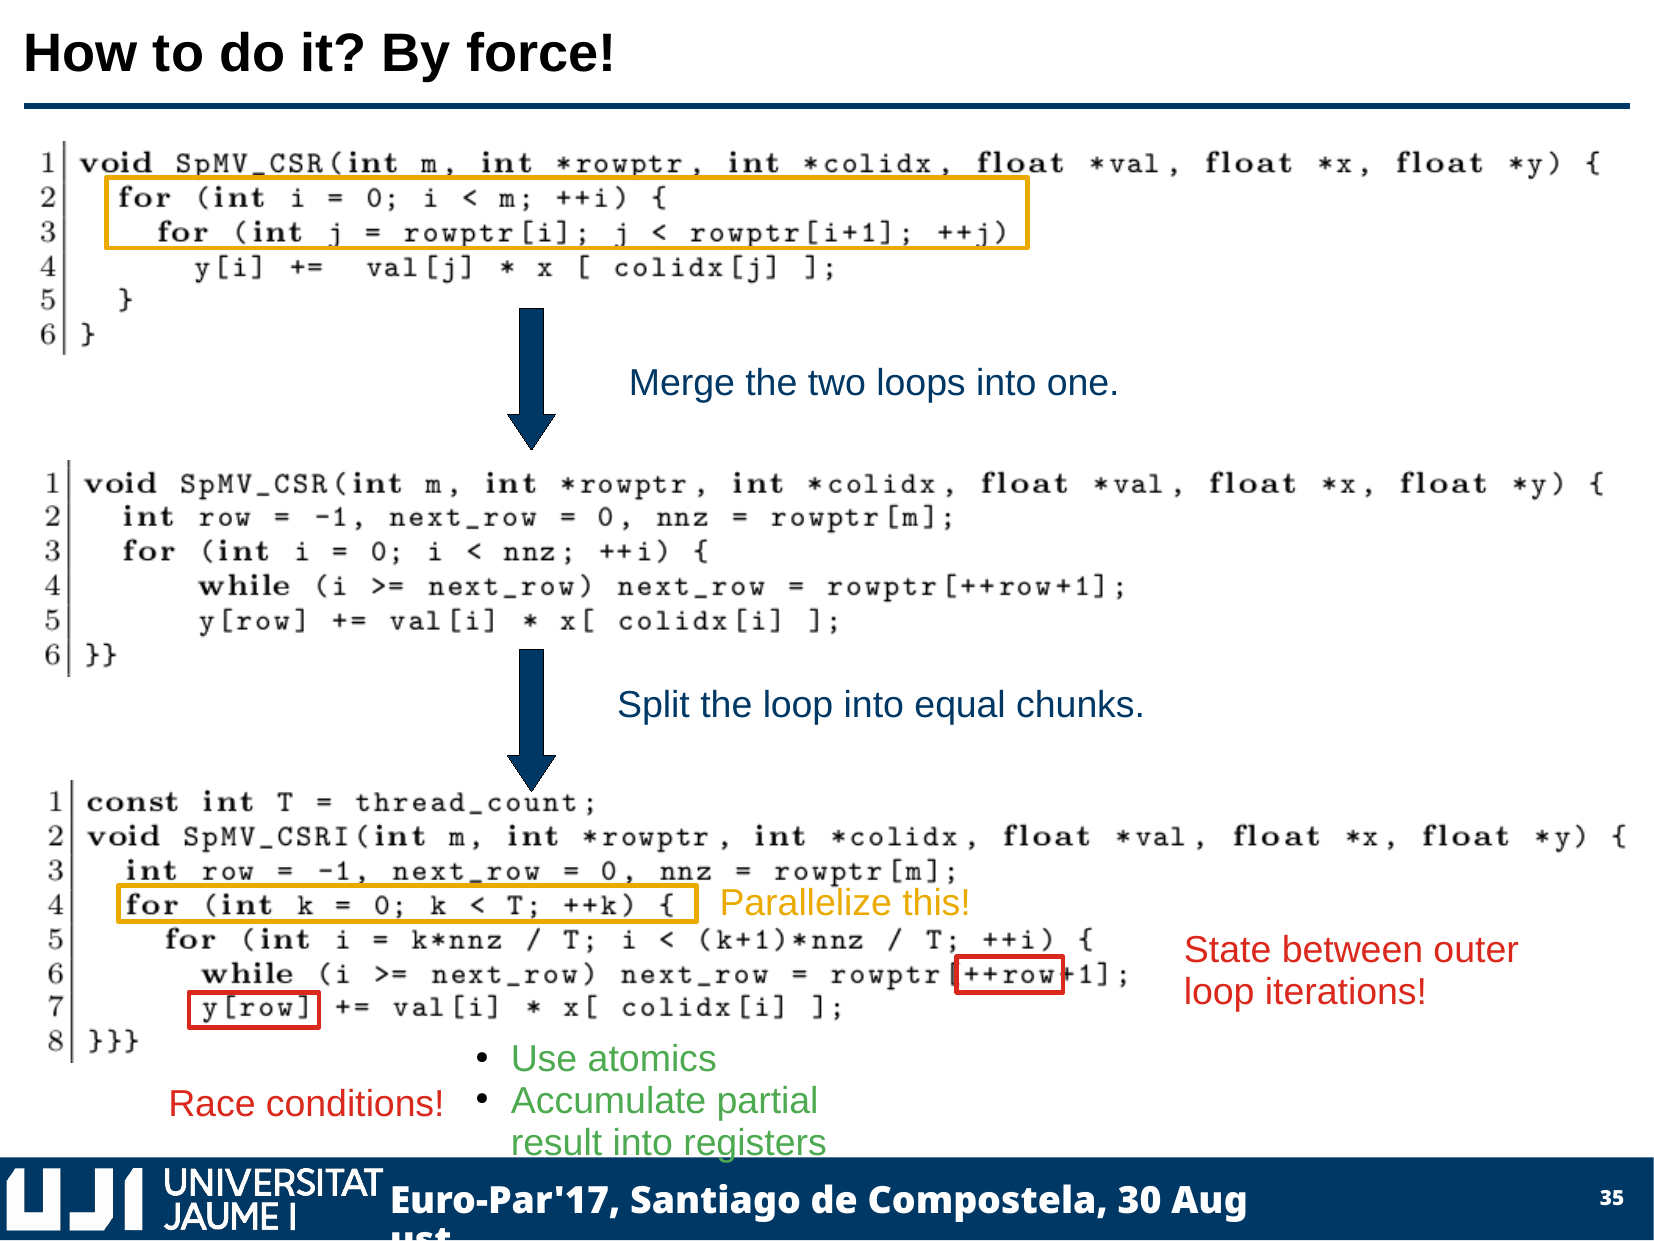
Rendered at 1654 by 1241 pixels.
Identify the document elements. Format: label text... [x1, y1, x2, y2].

text_box [507, 308, 556, 450]
picture [35, 780, 1630, 1063]
text_box Merge the two loops into one. [614, 354, 1135, 411]
text_box [507, 649, 556, 792]
text_box State between outer loop iterations! [1169, 921, 1536, 1020]
text_box Use atomics Accumulate partial result into registers [460, 1029, 913, 1170]
text_box Parallelize this! [704, 874, 987, 931]
text_box Split the loop into equal chunks. [602, 675, 1161, 733]
picture [32, 141, 1607, 355]
picture [0, 1158, 390, 1241]
text_box Race conditions! [153, 1074, 460, 1132]
picture [35, 460, 1617, 677]
title How to do it? By force! [23, 0, 1630, 107]
